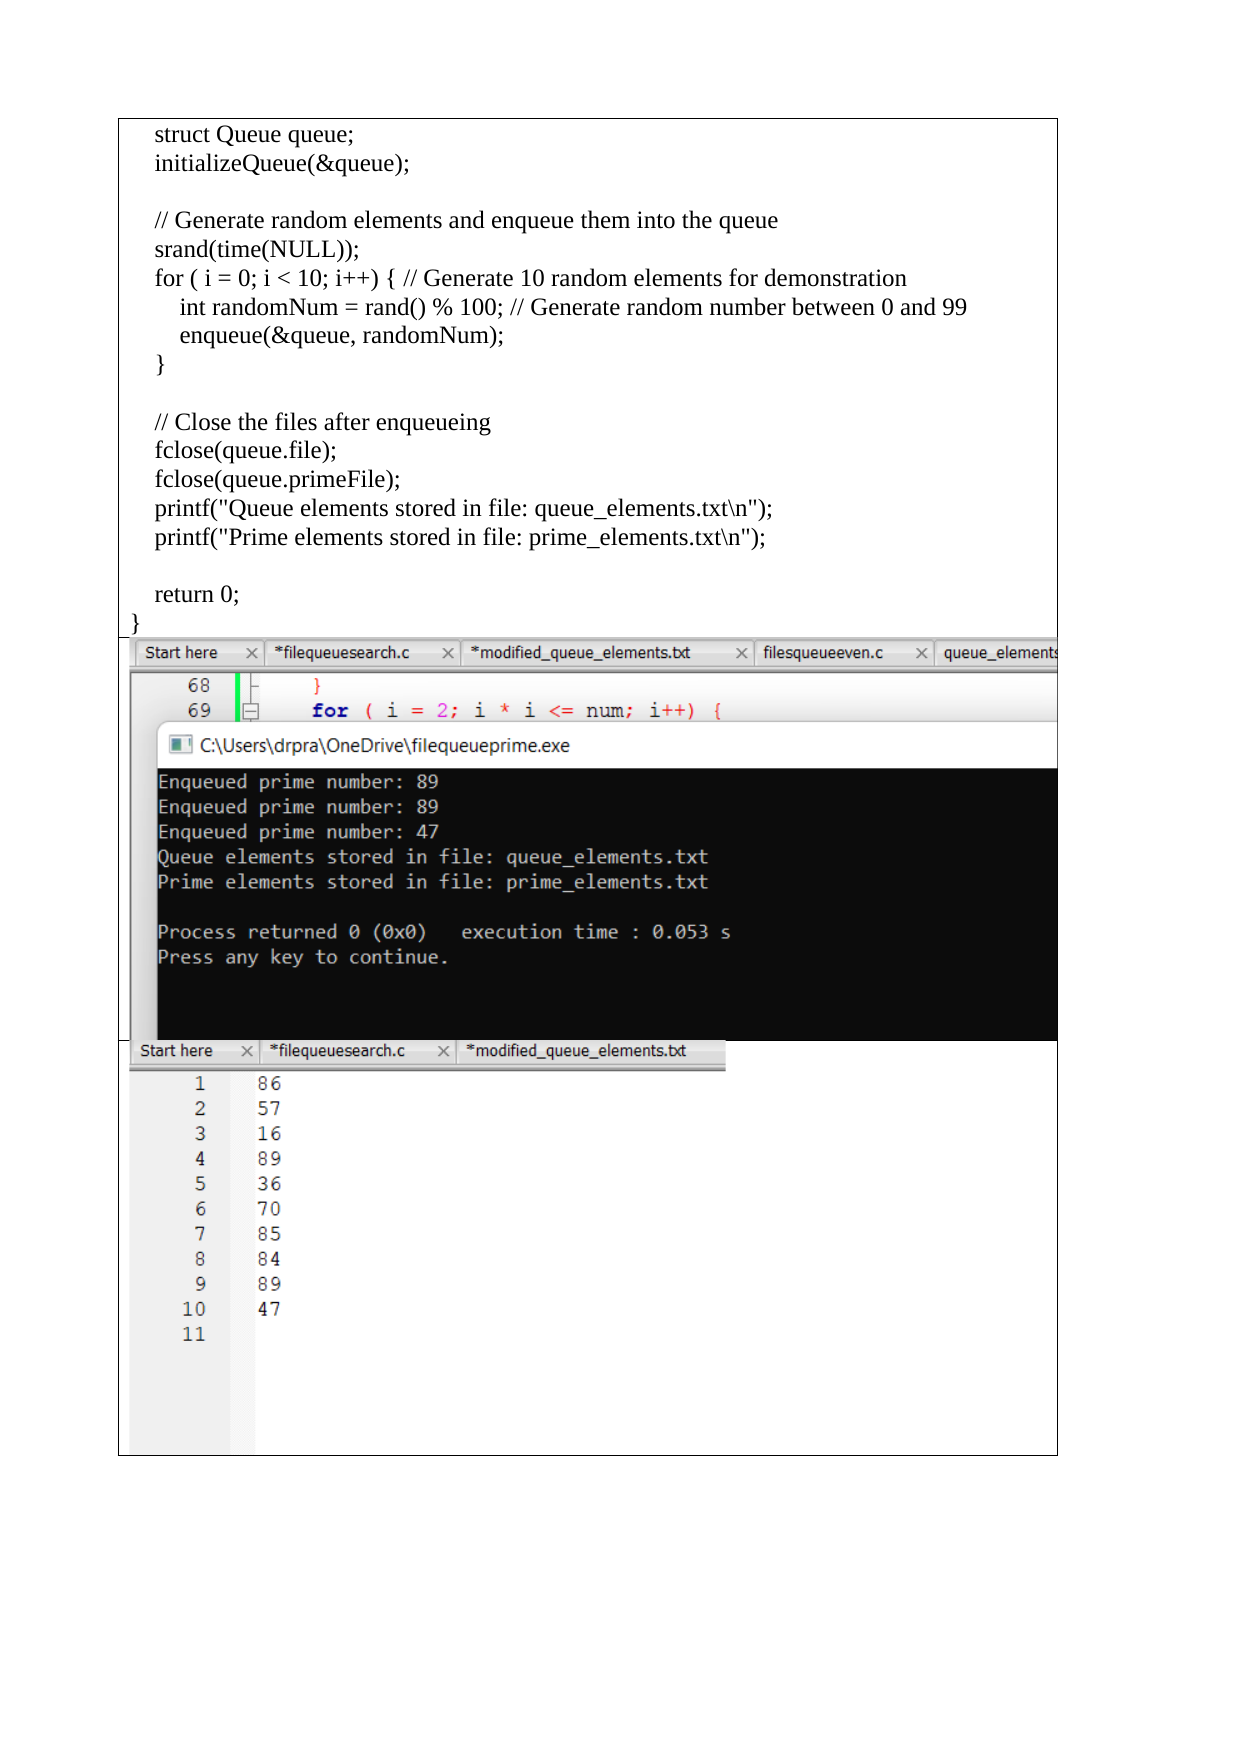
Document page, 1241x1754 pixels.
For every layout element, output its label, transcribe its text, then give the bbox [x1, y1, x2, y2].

table_cell [119, 638, 129, 1040]
table_cell struct Queue queue; initializeQueue(&queue); // Generate random elements and enqueue them into the queue srand(time(NULL)); for ( i = 0; i < 10; i++) { // Generate 10 random elements for demonstration int randomNum = rand() % 100; // Generate random number between 0 and 99 enqueue(&queue, randomNum); } // Close the files after enqueueing fclose(queue.file); fclose(queue.primeFile); printf("Queue elements stored in file: queue_elements.txt\n"); printf("Prime elements stored in file: prime_elements.txt\n"); return 0; } [119, 119, 1057, 637]
table_cell [726, 1041, 1057, 1454]
table_cell [119, 1041, 129, 1454]
picture [129, 637, 1058, 1455]
